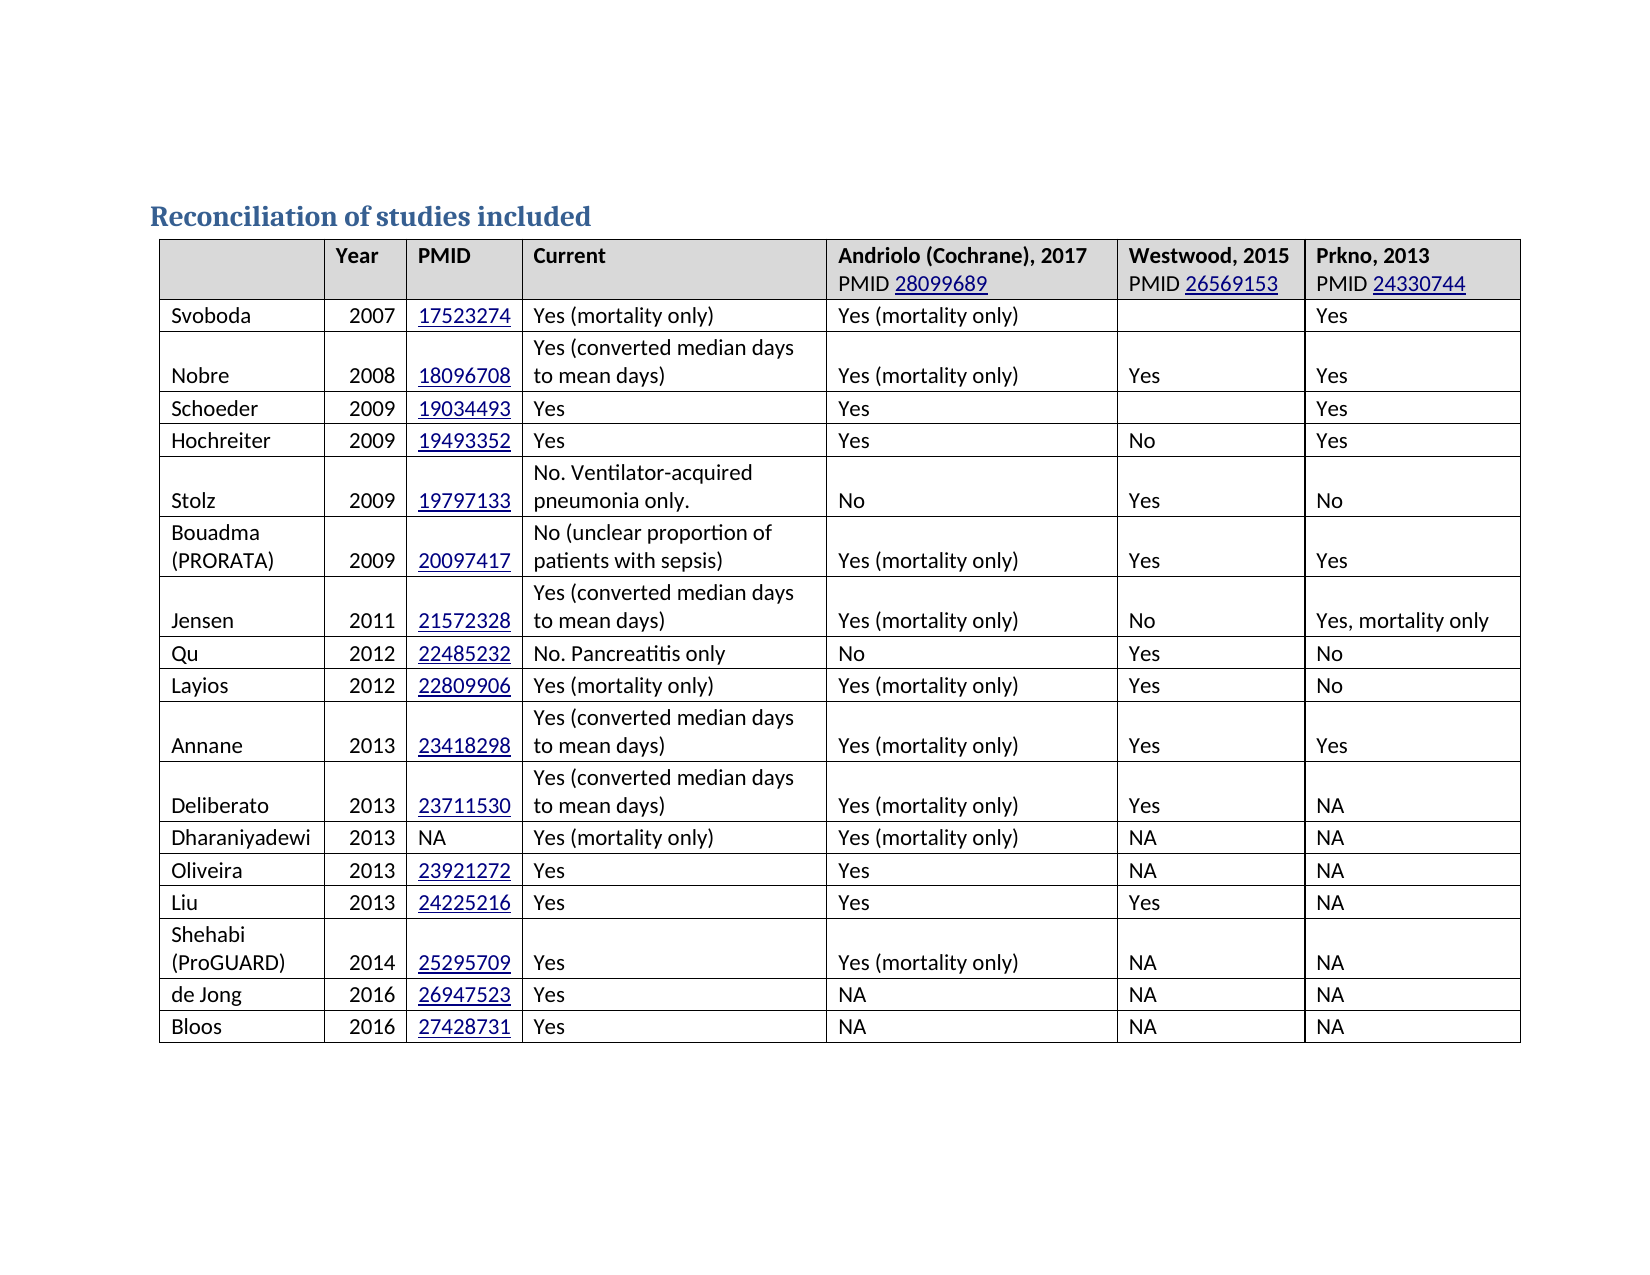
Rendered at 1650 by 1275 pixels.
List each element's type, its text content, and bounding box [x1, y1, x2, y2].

table_cell Yes [1306, 392, 1520, 423]
table_header Prkno, 2013 PMID 24330744 [1306, 240, 1520, 299]
table_cell Annane [160, 702, 324, 761]
table_cell Yes [1306, 702, 1520, 761]
table_cell 19493352 [407, 424, 522, 456]
table_cell 2009 [325, 392, 406, 423]
table_cell Yes (mortality only) [827, 822, 1117, 853]
table_cell NA [1306, 979, 1520, 1010]
table_cell 2009 [325, 424, 406, 456]
table_cell [1118, 392, 1304, 423]
table_cell 22485232 [407, 637, 522, 668]
table_cell Yes (mortality only) [827, 517, 1117, 576]
table_cell 19034493 [407, 392, 522, 423]
table_cell Yes (mortality only) [523, 669, 826, 701]
table_cell 2013 [325, 702, 406, 761]
table_cell NA [407, 822, 522, 853]
table_cell No [1306, 457, 1520, 516]
table_cell 27428731 [407, 1011, 522, 1042]
table_cell Layios [160, 669, 324, 701]
table_cell Liu [160, 886, 324, 917]
table_cell 2013 [325, 822, 406, 853]
table_cell 17523274 [407, 300, 522, 331]
table_cell NA [1306, 762, 1520, 821]
table_cell Yes [1118, 517, 1304, 576]
table_cell Yes (mortality only) [523, 300, 826, 331]
table_cell No [827, 637, 1117, 668]
table_cell Yes [1118, 669, 1304, 701]
table_cell Yes (mortality only) [827, 702, 1117, 761]
table_cell Yes [523, 854, 826, 885]
table_cell Yes [1118, 886, 1304, 917]
table_cell Yes [1118, 637, 1304, 668]
table_cell Yes [1118, 762, 1304, 821]
table_cell Bouadma (PRORATA) [160, 517, 324, 576]
table_cell Hochreiter [160, 424, 324, 456]
table_cell Yes [1118, 332, 1304, 391]
table_cell 2011 [325, 577, 406, 636]
table_cell 2009 [325, 517, 406, 576]
table_cell 22809906 [407, 669, 522, 701]
table_cell 23921272 [407, 854, 522, 885]
table_cell Yes (converted median days to mean days) [523, 762, 826, 821]
table_cell NA [1306, 854, 1520, 885]
table_cell NA [1118, 854, 1304, 885]
table_cell 2012 [325, 637, 406, 668]
table_cell Svoboda [160, 300, 324, 331]
table_cell 2013 [325, 854, 406, 885]
table_cell No [1306, 637, 1520, 668]
table_cell Yes [1306, 517, 1520, 576]
table_cell Yes [523, 919, 826, 978]
table_cell Yes (mortality only) [523, 822, 826, 853]
table_header [160, 240, 324, 299]
table_cell Bloos [160, 1011, 324, 1042]
table_cell Yes [1118, 457, 1304, 516]
table_cell Yes [523, 424, 826, 456]
table_cell Yes [827, 854, 1117, 885]
table_cell NA [1306, 1011, 1520, 1042]
table_cell NA [1118, 1011, 1304, 1042]
table_cell 2016 [325, 979, 406, 1010]
table_cell Yes [1306, 332, 1520, 391]
table_cell NA [1306, 919, 1520, 978]
table_cell Qu [160, 637, 324, 668]
table_cell Yes [1306, 424, 1520, 456]
table_cell Yes [827, 886, 1117, 917]
table_cell 2014 [325, 919, 406, 978]
table_cell Yes (mortality only) [827, 669, 1117, 701]
table_cell de Jong [160, 979, 324, 1010]
table_cell Yes (mortality only) [827, 577, 1117, 636]
table_cell Dharaniyadewi [160, 822, 324, 853]
table_cell 2013 [325, 886, 406, 917]
table_cell Yes [827, 424, 1117, 456]
table_cell 2009 [325, 457, 406, 516]
table_cell NA [827, 979, 1117, 1010]
table_cell Stolz [160, 457, 324, 516]
table_cell NA [1118, 979, 1304, 1010]
table_cell No [827, 457, 1117, 516]
table_cell Yes [523, 392, 826, 423]
table_cell 20097417 [407, 517, 522, 576]
table_cell Yes (mortality only) [827, 919, 1117, 978]
table_cell Shehabi (ProGUARD) [160, 919, 324, 978]
table_header Current [523, 240, 826, 299]
table_cell Yes [1118, 702, 1304, 761]
subtitle Reconciliation of studies included [150, 200, 1500, 233]
table_cell 26947523 [407, 979, 522, 1010]
table_header PMID [407, 240, 522, 299]
table_cell NA [1118, 919, 1304, 978]
table_cell 2008 [325, 332, 406, 391]
table_cell No [1306, 669, 1520, 701]
table_cell 23711530 [407, 762, 522, 821]
table_cell NA [827, 1011, 1117, 1042]
table_cell [1118, 300, 1304, 331]
table_cell 2013 [325, 762, 406, 821]
table_cell No [1118, 577, 1304, 636]
table_cell Yes (mortality only) [827, 762, 1117, 821]
table_cell 25295709 [407, 919, 522, 978]
table_header Year [325, 240, 406, 299]
table_cell Nobre [160, 332, 324, 391]
table_cell 2012 [325, 669, 406, 701]
table_header Westwood, 2015 PMID 26569153 [1118, 240, 1304, 299]
table_cell Yes [523, 886, 826, 917]
table_cell No. Pancreatitis only [523, 637, 826, 668]
table_cell 2016 [325, 1011, 406, 1042]
table_cell 19797133 [407, 457, 522, 516]
table_cell Deliberato [160, 762, 324, 821]
table_cell Yes [827, 392, 1117, 423]
table_cell No [1118, 424, 1304, 456]
table_cell Schoeder [160, 392, 324, 423]
table_cell Yes (converted median days to mean days) [523, 332, 826, 391]
table_cell Jensen [160, 577, 324, 636]
table_cell Yes (converted median days to mean days) [523, 702, 826, 761]
table_cell Yes, mortality only [1306, 577, 1520, 636]
table_cell NA [1306, 822, 1520, 853]
table_cell NA [1118, 822, 1304, 853]
table_cell Yes [523, 1011, 826, 1042]
table_cell Yes (mortality only) [827, 332, 1117, 391]
table_cell Yes [523, 979, 826, 1010]
table_cell NA [1306, 886, 1520, 917]
table_header Andriolo (Cochrane), 2017 PMID 28099689 [827, 240, 1117, 299]
table_cell 23418298 [407, 702, 522, 761]
table_cell No (unclear proportion of patients with sepsis) [523, 517, 826, 576]
table_cell 24225216 [407, 886, 522, 917]
table_cell Oliveira [160, 854, 324, 885]
table_cell 18096708 [407, 332, 522, 391]
table_cell Yes [1306, 300, 1520, 331]
table_cell 21572328 [407, 577, 522, 636]
table_cell No. Ventilator-acquired pneumonia only. [523, 457, 826, 516]
table_cell 2007 [325, 300, 406, 331]
table_cell Yes (mortality only) [827, 300, 1117, 331]
table_cell Yes (converted median days to mean days) [523, 577, 826, 636]
